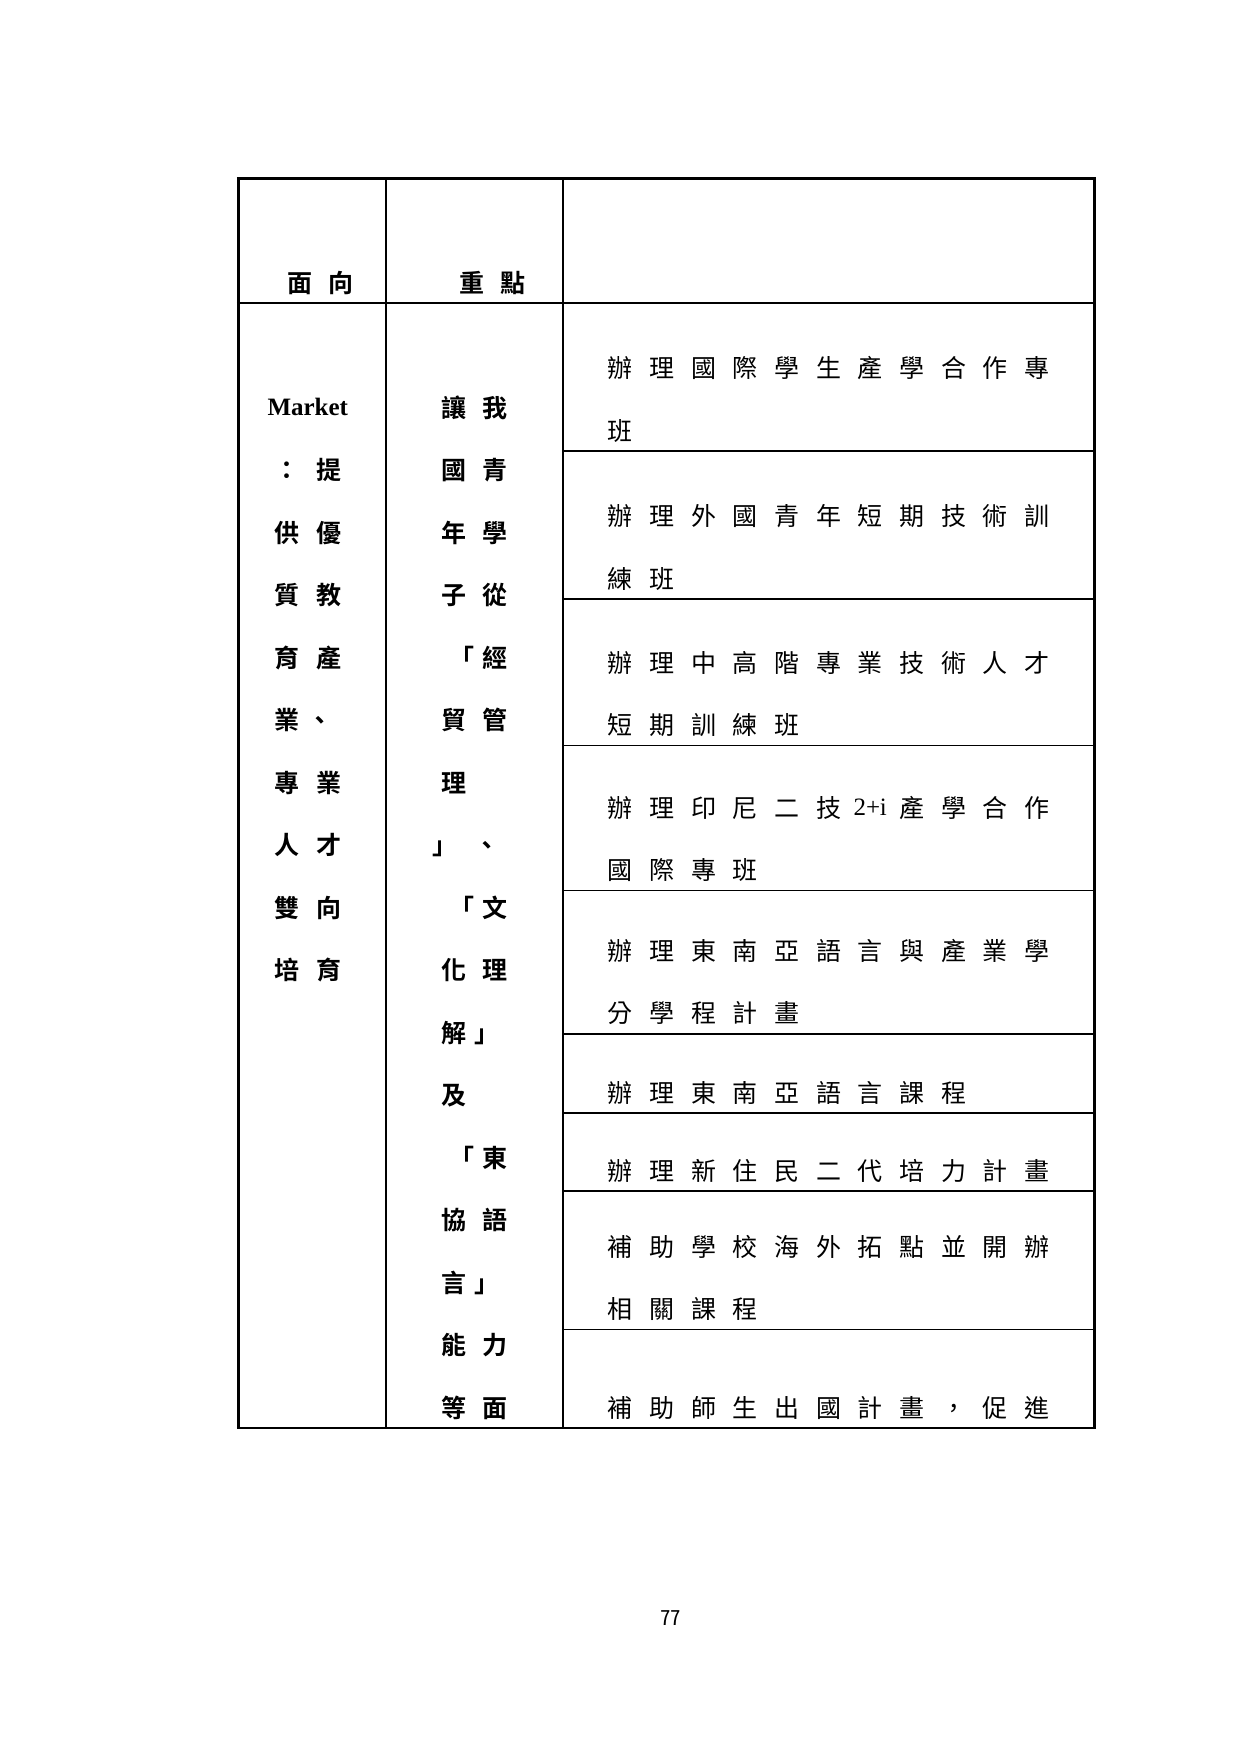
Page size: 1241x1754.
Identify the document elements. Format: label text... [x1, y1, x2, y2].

table_cell Market：提供優質教育產業、專業人才雙向培育 [240, 304, 385, 1427]
table_cell 辦理印尼二技2+i產學合作國際專班 [564, 746, 1093, 889]
table_header 重點 [387, 180, 562, 302]
table_cell 補助學校海外拓點並開辦相關課程 [564, 1192, 1093, 1328]
table_cell 辦理東南亞語言與產業學分學程計畫 [564, 891, 1093, 1033]
table_cell 讓我國青年學子從「經貿管理｣、「文化理解｣及「東協語言｣能力等面 [387, 304, 562, 1427]
table_cell 辦理中高階專業技術人才短期訓練班 [564, 600, 1093, 745]
table_cell 辦理外國青年短期技術訓練班 [564, 452, 1093, 598]
table_cell 辦理國際學生產學合作專班 [564, 304, 1093, 450]
table_header 面向 [240, 180, 385, 302]
table_header [564, 180, 1093, 302]
table_cell 辦理新住民二代培力計畫 [564, 1114, 1093, 1190]
table_cell 辦理東南亞語言課程 [564, 1035, 1093, 1112]
table_cell 補助師生出國計畫，促進 [564, 1330, 1093, 1427]
